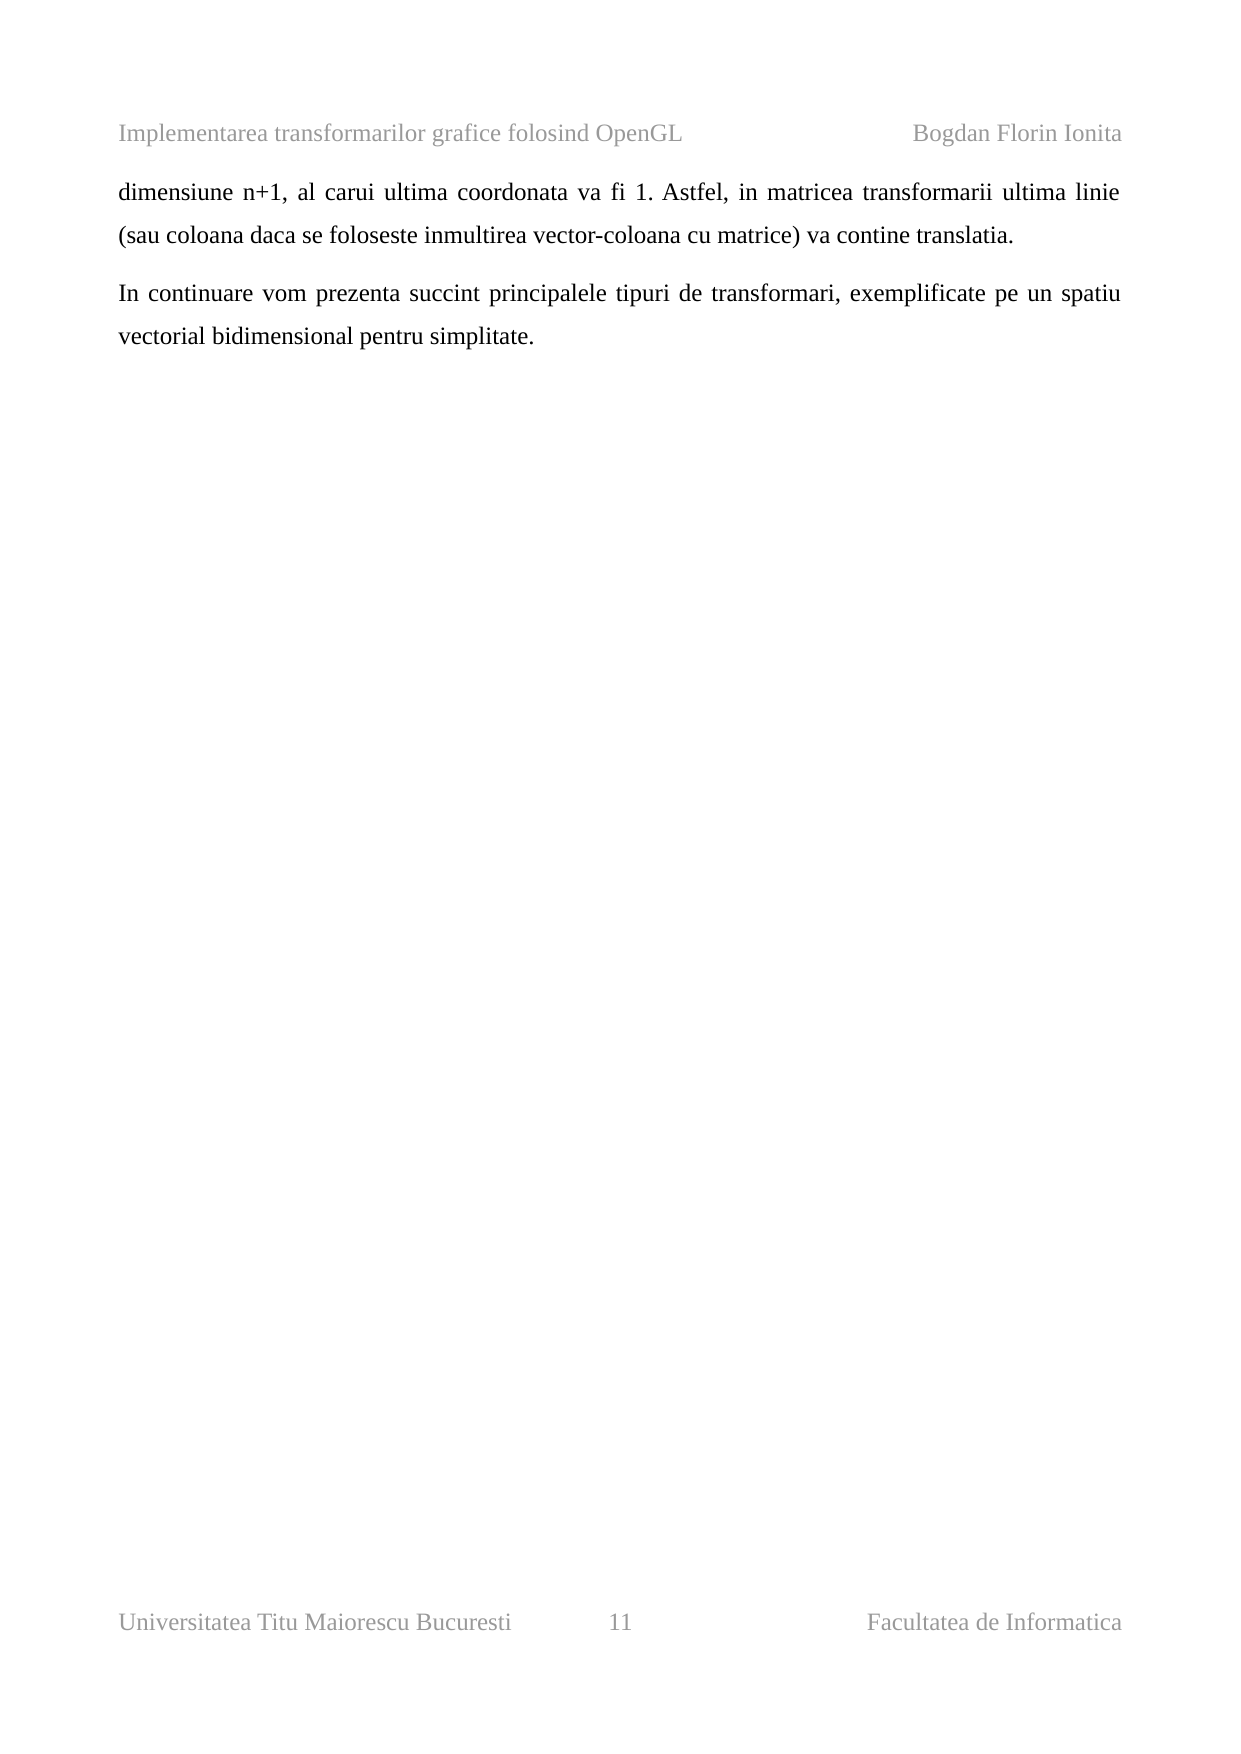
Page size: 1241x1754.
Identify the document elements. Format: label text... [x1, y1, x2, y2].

text dimensiune n+1, al carui ultima coordonata va fi 1. Astfel, in matricea transformarii ultima linie (sau coloana daca se foloseste inmultirea vector-coloana cu matrice) va contine translatia. [118, 177, 1122, 249]
text In continuare vom prezenta succint principalele tipuri de transformari, exemplificate pe un spatiu vectorial bidimensional pentru simplitate. [118, 278, 1122, 349]
